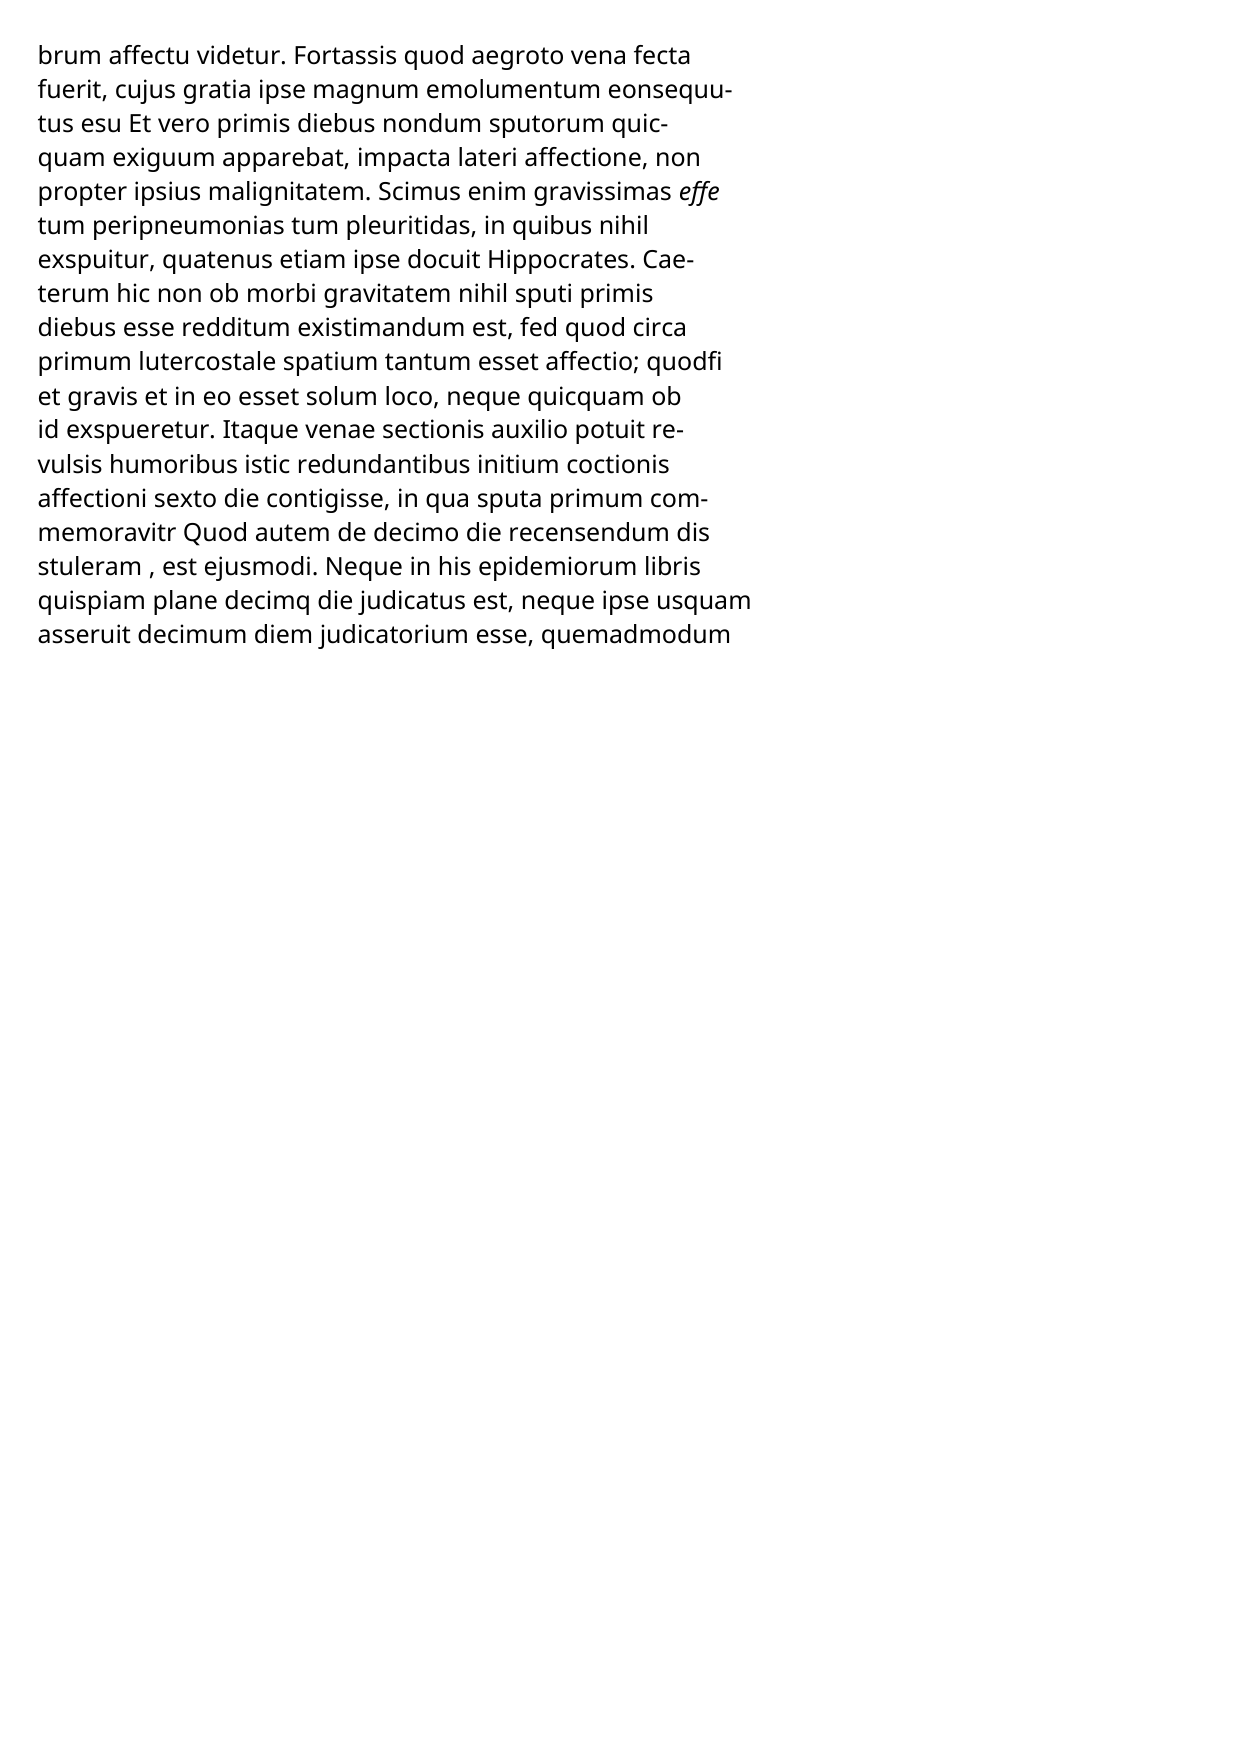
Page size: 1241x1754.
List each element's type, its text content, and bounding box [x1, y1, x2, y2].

text brum affectu videtur. Fortassis quod aegroto vena fecta fuerit, cujus gratia ipse magnum emolumentum eonsequu- tus esu Et vero primis diebus nondum sputorum quic- quam exiguum apparebat, impacta lateri affectione, non propter ipsius malignitatem. Scimus enim gravissimas effe tum peripneumonias tum pleuritidas, in quibus nihil exspuitur, quatenus etiam ipse docuit Hippocrates. Cae- terum hic non ob morbi gravitatem nihil sputi primis diebus esse redditum existimandum est, fed quod circa primum lutercostale spatium tantum esset affectio; quodfi et gravis et in eo esset solum loco, neque quicquam ob id exspueretur. Itaque venae sectionis auxilio potuit re- vulsis humoribus istic redundantibus initium coctionis affectioni sexto die contigisse, in qua sputa primum com- memoravitr Quod autem de decimo die recensendum dis stuleram , est ejusmodi. Neque in his epidemiorum libris quispiam plane decimq die judicatus est, neque ipse usquam asseruit decimum diem judicatorium esse, quemadmodum [37, 37, 1203, 651]
